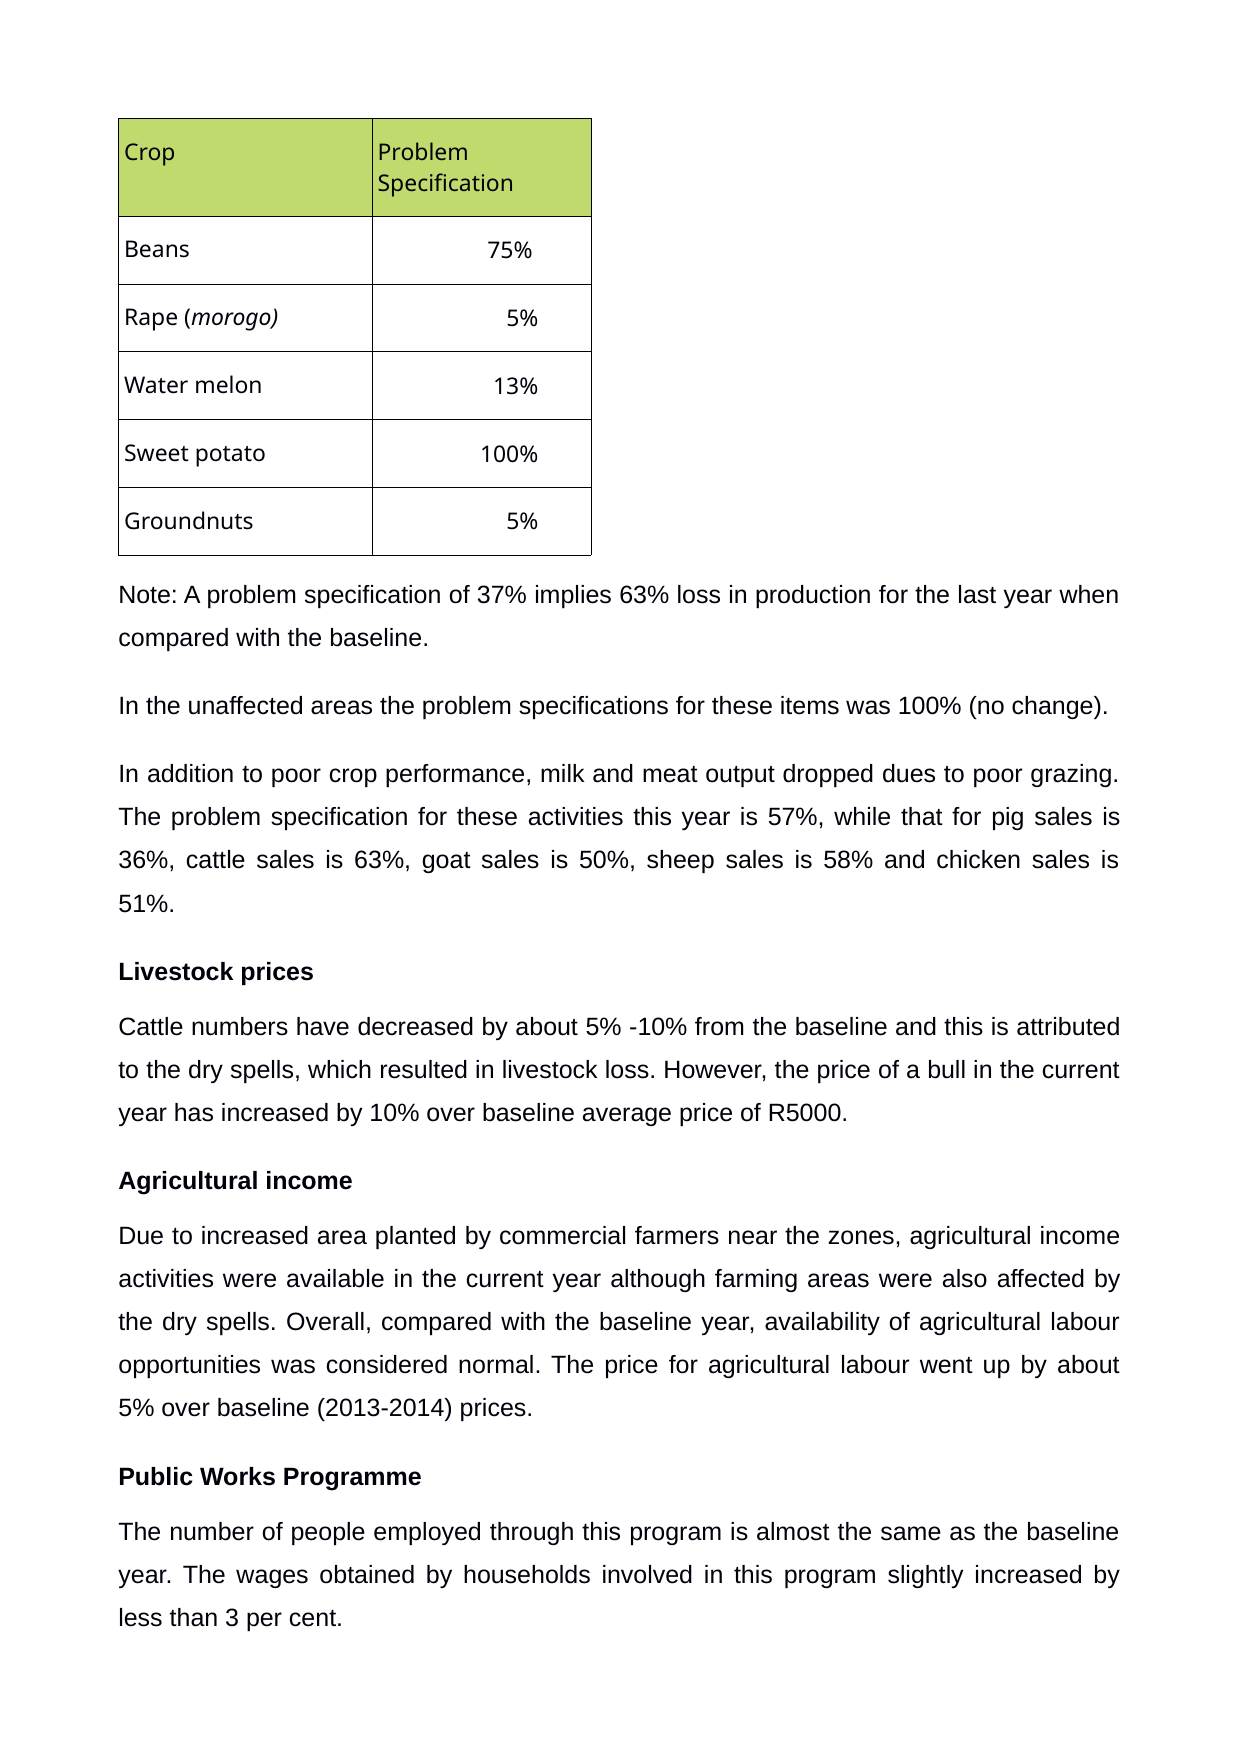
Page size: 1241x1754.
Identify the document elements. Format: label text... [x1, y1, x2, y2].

text In the unaffected areas the problem specifications for these items was 100% (no change). [118, 691, 1122, 720]
table_cell Rape (morogo) [119, 285, 372, 351]
text The number of people employed through this program is almost the same as the baseline year. The wages obtained by households involved in this program slightly increased by less than 3 per cent. [118, 1516, 1122, 1631]
table_cell Beans [119, 217, 372, 283]
table_cell 5% [373, 488, 591, 555]
subtitle Livestock prices [118, 957, 1122, 986]
text Due to increased area planted by commercial farmers near the zones, agricultural income activities were available in the current year although farming areas were also affected by the dry spells. Overall, compared with the baseline year, availability of agricultural labour opportunities was considered normal. The price for agricultural labour went up by about 5% over baseline (2013-2014) prices. [118, 1221, 1122, 1422]
table_cell Groundnuts [119, 488, 372, 555]
table_cell Sweet potato [119, 420, 372, 487]
table_cell 13% [373, 352, 591, 419]
subtitle Public Works Programme [118, 1462, 1122, 1490]
table_cell 100% [373, 420, 591, 487]
text In addition to poor crop performance, milk and meat output dropped dues to poor grazing. The problem specification for these activities this year is 57%, while that for pig sales is 36%, cattle sales is 63%, goat sales is 50%, sheep sales is 58% and chicken sales is 51%. [118, 759, 1122, 917]
table_header Problem Specification [373, 119, 591, 216]
table_cell 75% [373, 217, 591, 283]
text Cattle numbers have decreased by about 5% -10% from the baseline and this is attributed to the dry spells, which resulted in livestock loss. However, the price of a bull in the current year has increased by 10% over baseline average price of R5000. [118, 1012, 1122, 1127]
text Note: A problem specification of 37% implies 63% loss in production for the last year when compared with the baseline. [118, 580, 1122, 652]
subtitle Agricultural income [118, 1166, 1122, 1195]
table_header Crop [119, 119, 372, 216]
table_cell 5% [373, 285, 591, 351]
table_cell Water melon [119, 352, 372, 419]
